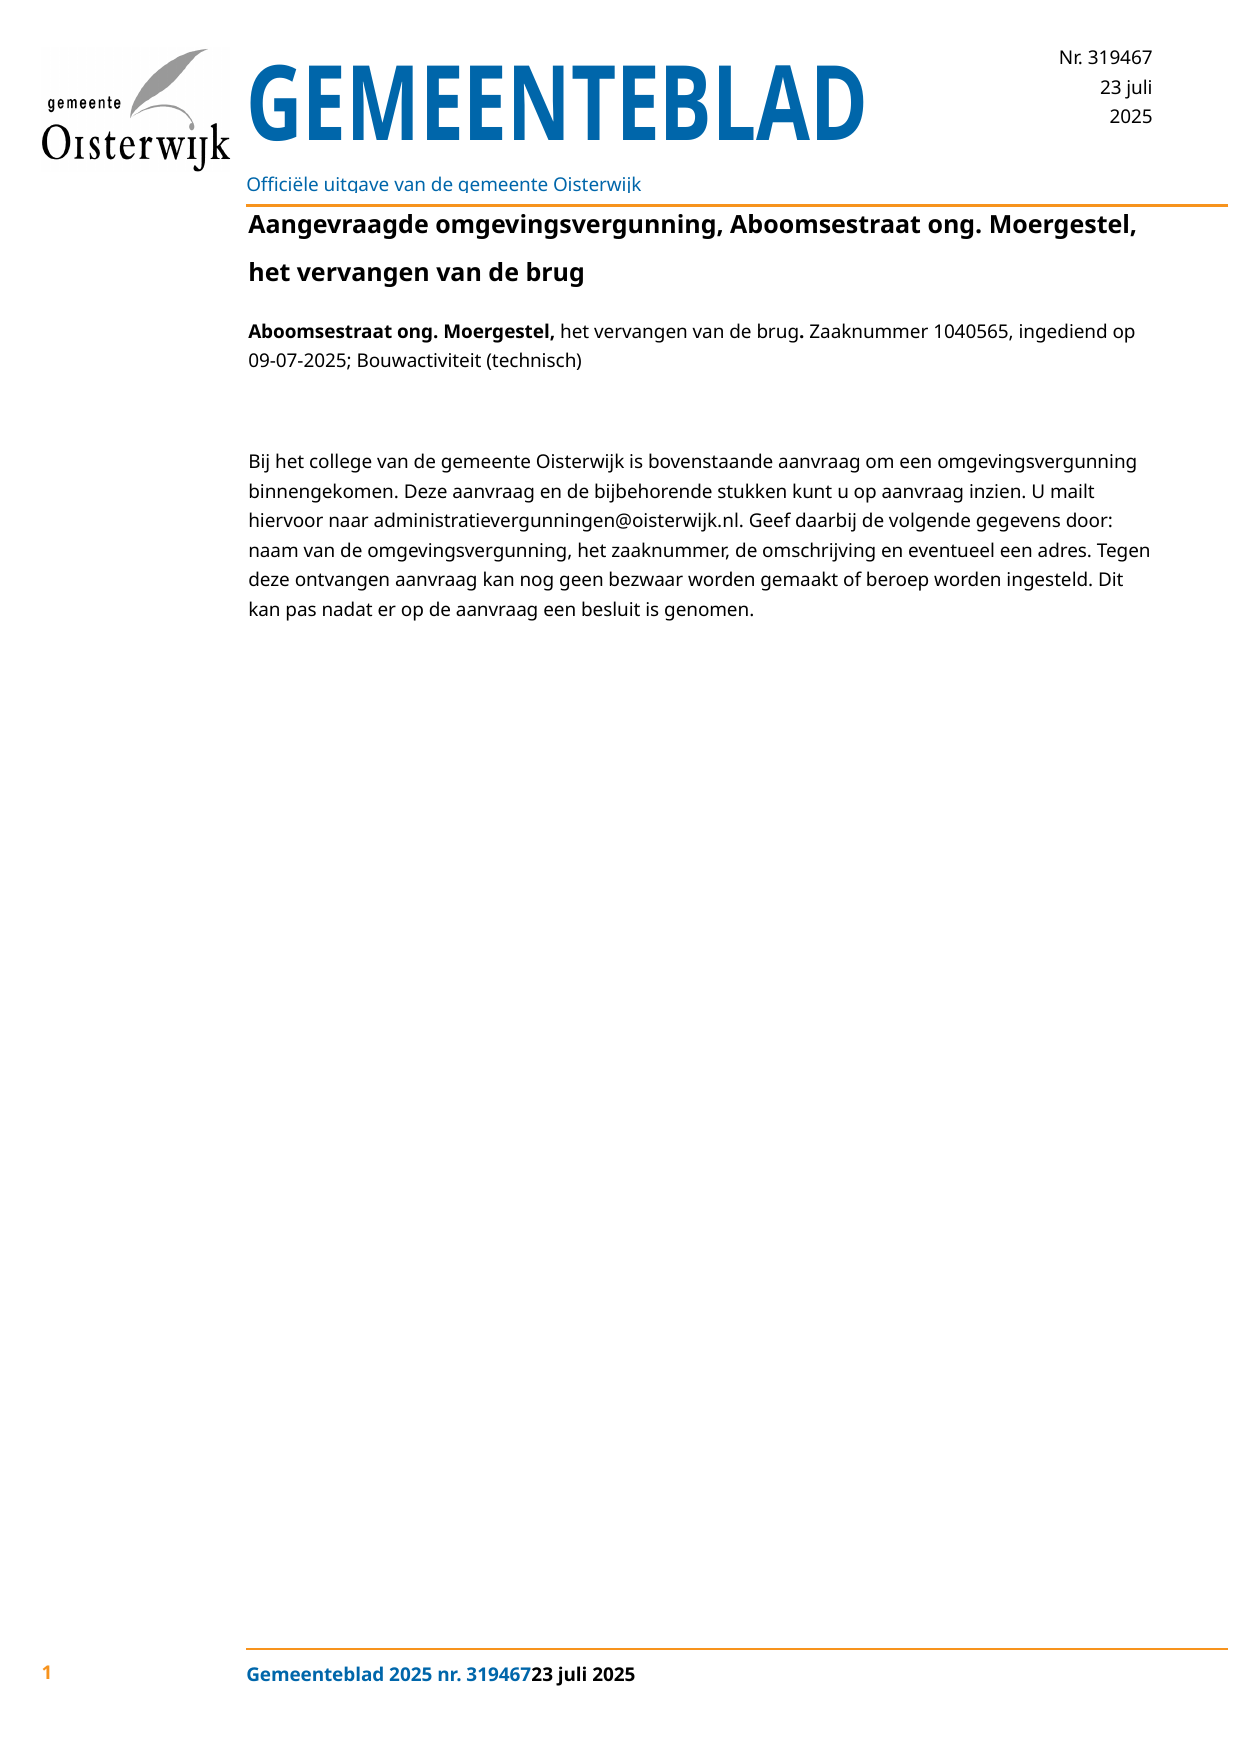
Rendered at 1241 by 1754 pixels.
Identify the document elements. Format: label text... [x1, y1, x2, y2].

text Bij het college van de gemeente Oisterwijk is bovenstaande aanvraag om een omgevingsvergunning binnengekomen. Deze aanvraag en de bijbehorende stukken kunt u op aanvraag inzien. U mailt hiervoor naar administratievergunningen@oisterwijk.nl. Geef daarbij de volgende gegevens door: naam van de omgevingsvergunning, het zaaknummer, de omschrijving en eventueel een adres. Tegen deze ontvangen aanvraag kan nog geen bezwaar worden gemaakt of beroep worden ingesteld. Dit kan pas nadat er op de aanvraag een besluit is genomen. [248, 448, 1152, 622]
picture [41, 47, 231, 172]
text Aangevraagde omgevingsvergunning, Aboomsestraat ong. Moergestel, het vervangen van de brug [248, 207, 1152, 288]
text Aboomsestraat ong. Moergestel, het vervangen van de brug. Zaaknummer 1040565, ingediend op 09-07-2025; Bouwactiviteit (technisch) [248, 318, 1152, 373]
